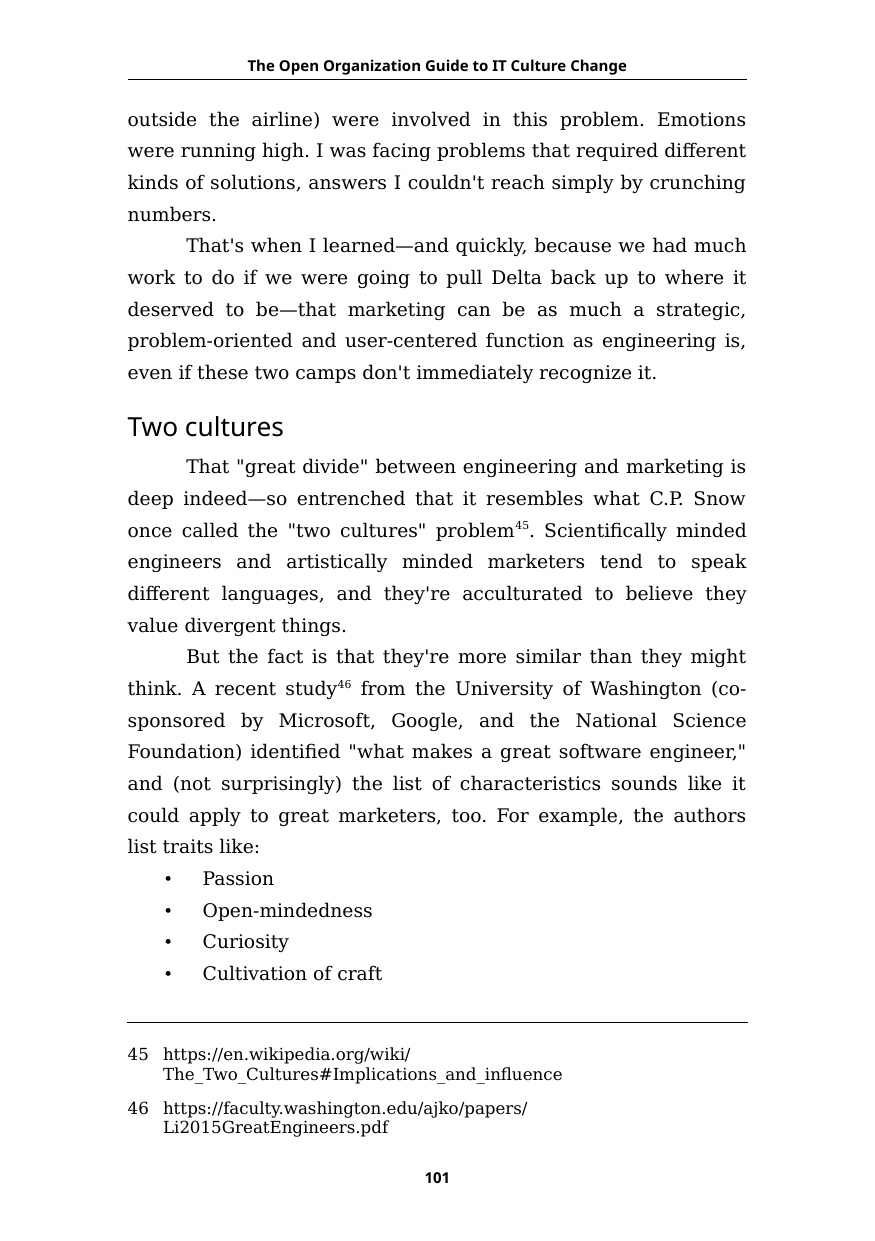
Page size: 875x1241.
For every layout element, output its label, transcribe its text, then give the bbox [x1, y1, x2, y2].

text outside the airline) were involved in this problem. Emotions were running high. I was facing problems that required different kinds of solutions, answers I couldn't reach simply by crunching numbers. [127, 109, 747, 226]
list Cultivation of craft [165, 963, 747, 985]
list Passion [165, 868, 747, 890]
text But the fact is that they're more similar than they might think. A recent study from the University of Washington (co-sponsored by Microsoft, Google, and the National Science Foundation) identified "what makes a great software engineer," and (not surprisingly) the list of characteristics sounds like it could apply to great marketers, too. For example, the authors list traits like: [127, 647, 747, 858]
list Curiosity [165, 932, 747, 953]
text That's when I learned—and quickly, because we had much work to do if we were going to pull Delta back up to where it deserved to be—that marketing can be as much a strategic, problem-oriented and user-centered function as engineering is, even if these two camps don't immediately recognize it. [127, 235, 747, 384]
text https://en.wikipedia.org/wiki/The_Two_Cultures#Implications_and_influence [127, 1045, 747, 1084]
text That "great divide" between engineering and marketing is deep indeed—so entrenched that it resembles what C.P. Snow once called the "two cultures" problem. Scientifically minded engineers and artistically minded marketers tend to speak different languages, and they're acculturated to believe they value divergent things. [127, 457, 747, 637]
list Open-mindedness [165, 900, 747, 922]
text https://faculty.washington.edu/ajko/papers/Li2015GreatEngineers.pdf [127, 1099, 747, 1138]
subtitle Two cultures [127, 408, 747, 444]
